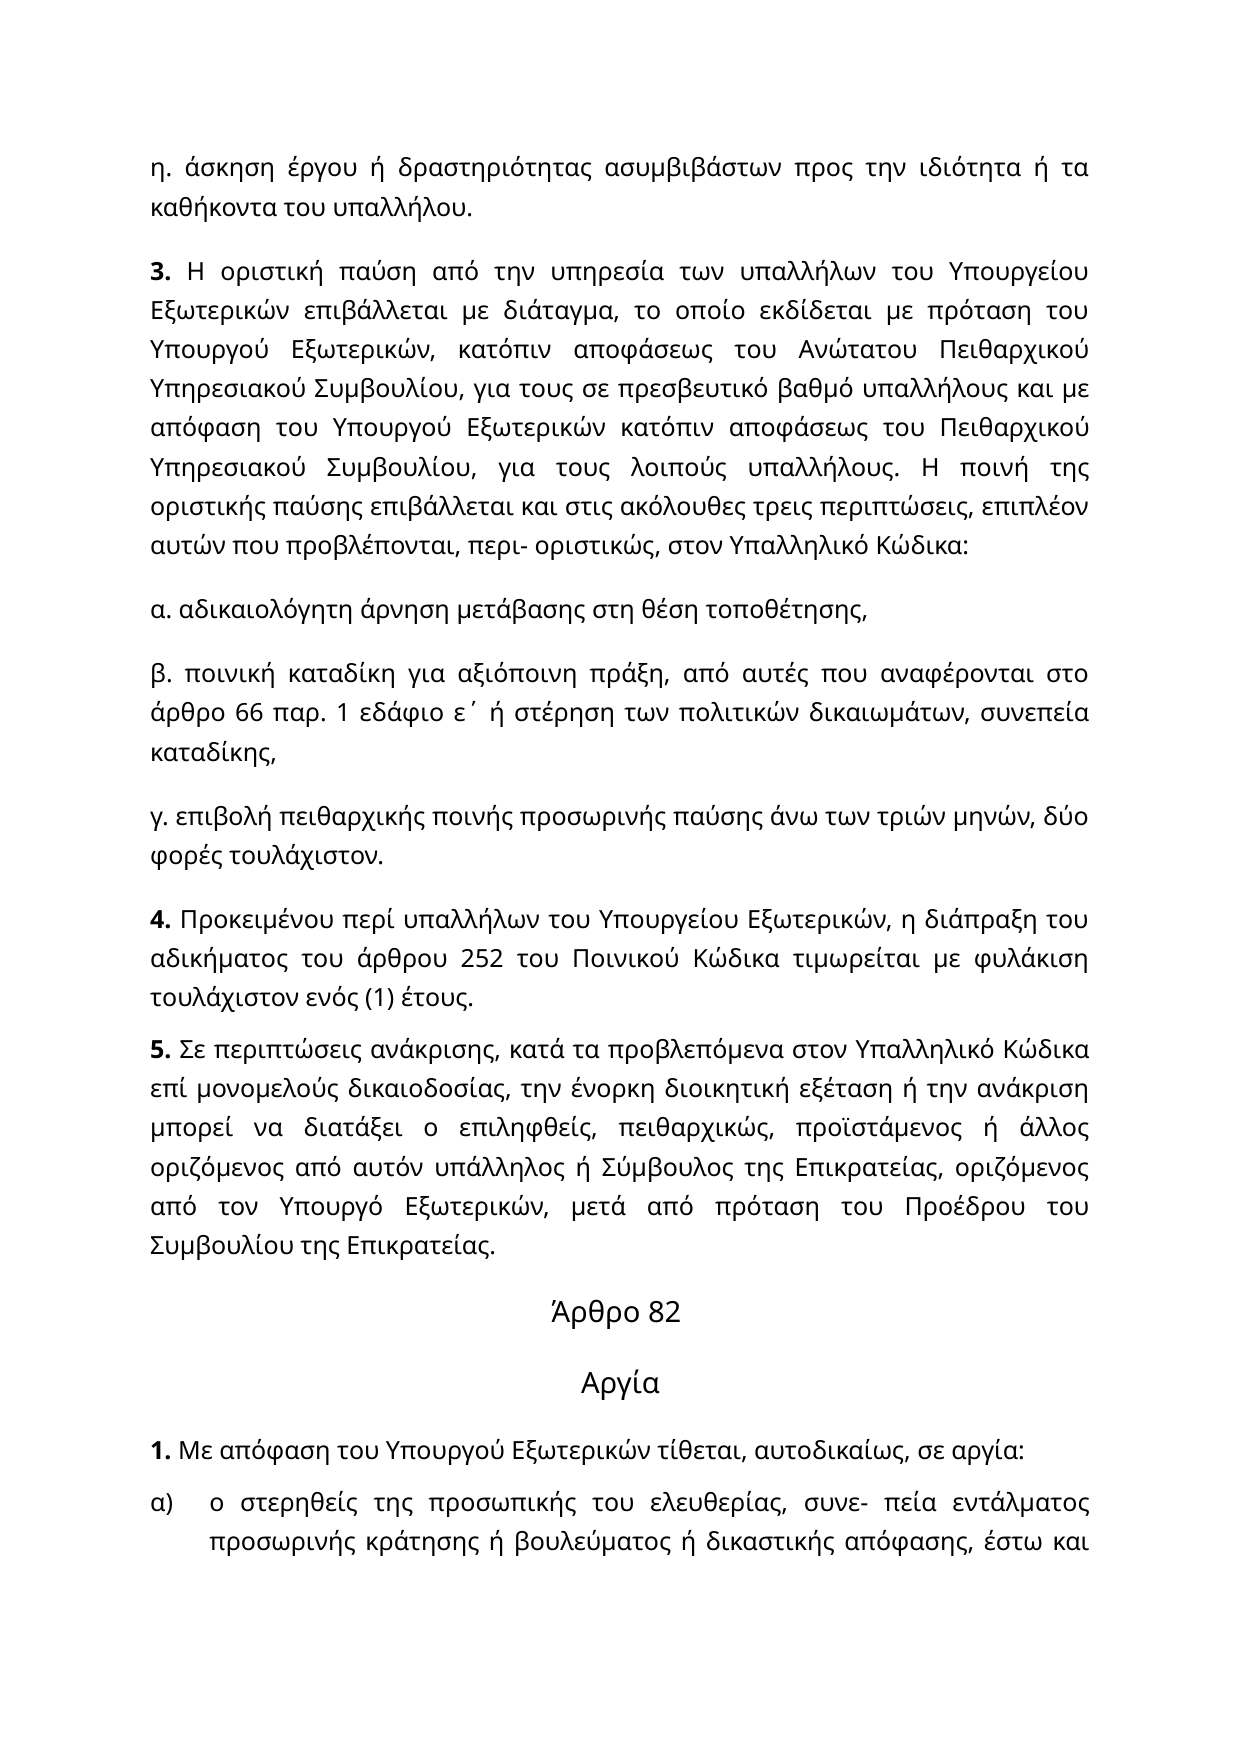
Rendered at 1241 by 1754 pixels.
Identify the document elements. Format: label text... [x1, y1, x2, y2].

list α) ο στερηθείς της προσωπικής του ελευθερίας, συνε- πεία εντάλματος προσωρινής κράτησης ή βουλεύματος ή δικαστικής απόφασης, έστω και [150, 1484, 1090, 1558]
text 5. Σε περιπτώσεις ανάκρισης, κατά τα προβλεπόμενα στον Υπαλληλικό Κώδικα επί μονομελούς δικαιοδοσίας, την ένορκη διοικητική εξέταση ή την ανάκριση μπορεί να διατάξει ο επιληφθείς, πειθαρχικώς, προϊστάμενος ή άλλος οριζόμενος από αυτόν υπάλληλος ή Σύμβουλος της Επικρατείας, οριζόμενος από τον Υπουργό Εξωτερικών, μετά από πρόταση του Προέδρου του Συμβουλίου της Επικρατείας. [150, 1032, 1090, 1262]
text 3. Η οριστική παύση από την υπηρεσία των υπαλλήλων του Υπουργείου Εξωτερικών επιβάλλεται με διάταγμα, το οποίο εκδίδεται με πρόταση του Υπουργού Εξωτερικών, κατόπιν αποφάσεως του Ανώτατου Πειθαρχικού Υπηρεσιακού Συμβουλίου, για τους σε πρεσβευτικό βαθμό υπαλλήλους και με απόφαση του Υπουργού Εξωτερικών κατόπιν αποφάσεως του Πειθαρχικού Υπηρεσιακού Συμβουλίου, για τους λοιπούς υπαλλήλους. Η ποινή της οριστικής παύσης επιβάλλεται και στις ακόλουθες τρεις περιπτώσεις, επιπλέον αυτών που προβλέπονται, περι- οριστικώς, στον Υπαλληλικό Κώδικα: [150, 253, 1090, 562]
subtitle Αργία [150, 1362, 1090, 1402]
text 4. Προκειμένου περί υπαλλήλων του Υπουργείου Εξωτερικών, η διάπραξη του αδικήματος του άρθρου 252 του Ποινικού Κώδικα τιμωρείται με φυλάκιση τουλάχιστον ενός (1) έτους. [150, 902, 1090, 1014]
text η. άσκηση έργου ή δραστηριότητας ασυμβιβάστων προς την ιδιότητα ή τα καθήκοντα του υπαλλήλου. [150, 150, 1090, 223]
text γ. επιβολή πειθαρχικής ποινής προσωρινής παύσης άνω των τριών μηνών, δύο φορές τουλάχιστον. [150, 798, 1090, 872]
text α. αδικαιολόγητη άρνηση μετάβασης στη θέση τοποθέτησης, [150, 592, 1090, 626]
text β. ποινική καταδίκη για αξιόποινη πράξη, από αυτές που αναφέρονται στο άρθρο 66 παρ. 1 εδάφιο ε΄ ή στέρηση των πολιτικών δικαιωμάτων, συνεπεία καταδίκης, [150, 656, 1090, 768]
subtitle Άρθρο 82 [150, 1292, 1090, 1331]
text 1. Με απόφαση του Υπουργού Εξωτερικών τίθεται, αυτοδικαίως, σε αργία: [150, 1433, 1090, 1467]
